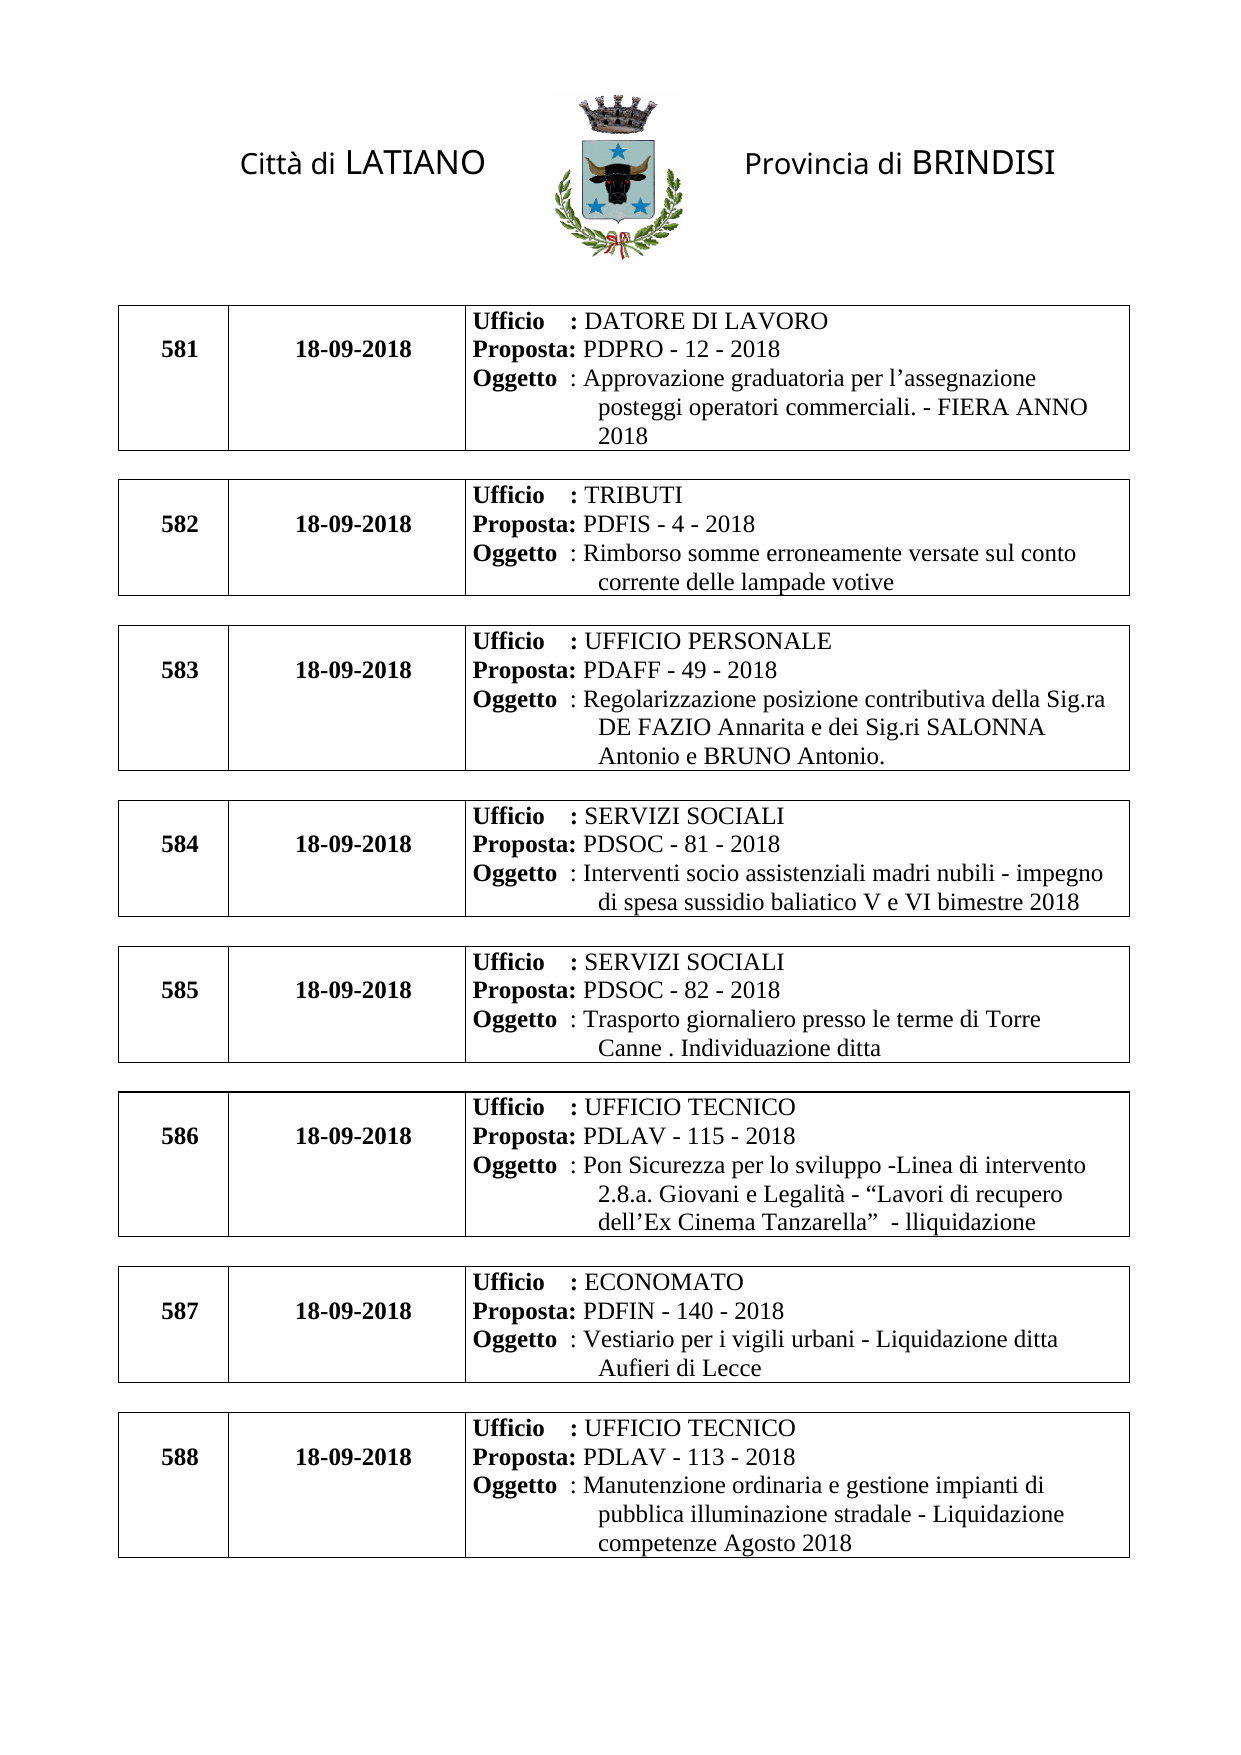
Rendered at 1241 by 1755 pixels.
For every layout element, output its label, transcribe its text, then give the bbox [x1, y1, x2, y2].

table_header 582 [119, 480, 228, 595]
table_header Ufficio : UFFICIO TECNICO Proposta: PDLAV - 115 - 2018 Oggetto : Pon Sicurezza per lo sviluppo -Linea di intervento 2.8.a. Giovani e Legalità - “Lavori di recupero dell’Ex Cinema Tanzarella” - lliquidazione [466, 1093, 1129, 1236]
table_header 585 [119, 947, 228, 1062]
table_header 583 [119, 626, 228, 770]
table_header 18-09-2018 [229, 1413, 465, 1557]
table_header 584 [119, 801, 228, 916]
table_header 18-09-2018 [229, 801, 465, 916]
table_header 581 [119, 306, 228, 449]
table_header Ufficio : ECONOMATO Proposta: PDFIN - 140 - 2018 Oggetto : Vestiario per i vigili urbani - Liquidazione ditta Aufieri di Lecce [466, 1267, 1129, 1382]
table_header Ufficio : UFFICIO PERSONALE Proposta: PDAFF - 49 - 2018 Oggetto : Regolarizzazione posizione contributiva della Sig.ra DE FAZIO Annarita e dei Sig.ri SALONNA Antonio e BRUNO Antonio. [466, 626, 1129, 770]
table_header 586 [119, 1093, 228, 1236]
table_header 18-09-2018 [229, 626, 465, 770]
table_header 18-09-2018 [229, 1093, 465, 1236]
table_header Ufficio : DATORE DI LAVORO Proposta: PDPRO - 12 - 2018 Oggetto : Approvazione graduatoria per l’assegnazione posteggi operatori commerciali. - FIERA ANNO 2018 [466, 306, 1129, 449]
table_header 18-09-2018 [229, 947, 465, 1062]
table_header Ufficio : UFFICIO TECNICO Proposta: PDLAV - 113 - 2018 Oggetto : Manutenzione ordinaria e gestione impianti di pubblica illuminazione stradale - Liquidazione competenze Agosto 2018 [466, 1413, 1129, 1557]
table_header 587 [119, 1267, 228, 1382]
table_header 18-09-2018 [229, 1267, 465, 1382]
table_header 18-09-2018 [229, 480, 465, 595]
table_header 588 [119, 1413, 228, 1557]
table_header 18-09-2018 [229, 306, 465, 449]
table_header Ufficio : SERVIZI SOCIALI Proposta: PDSOC - 81 - 2018 Oggetto : Interventi socio assistenziali madri nubili - impegno di spesa sussidio baliatico V e VI bimestre 2018 [466, 801, 1129, 916]
table_header Ufficio : TRIBUTI Proposta: PDFIS - 4 - 2018 Oggetto : Rimborso somme erroneamente versate sul conto corrente delle lampade votive [466, 480, 1129, 595]
table_header Ufficio : SERVIZI SOCIALI Proposta: PDSOC - 82 - 2018 Oggetto : Trasporto giornaliero presso le terme di Torre Canne . Individuazione ditta [466, 947, 1129, 1062]
